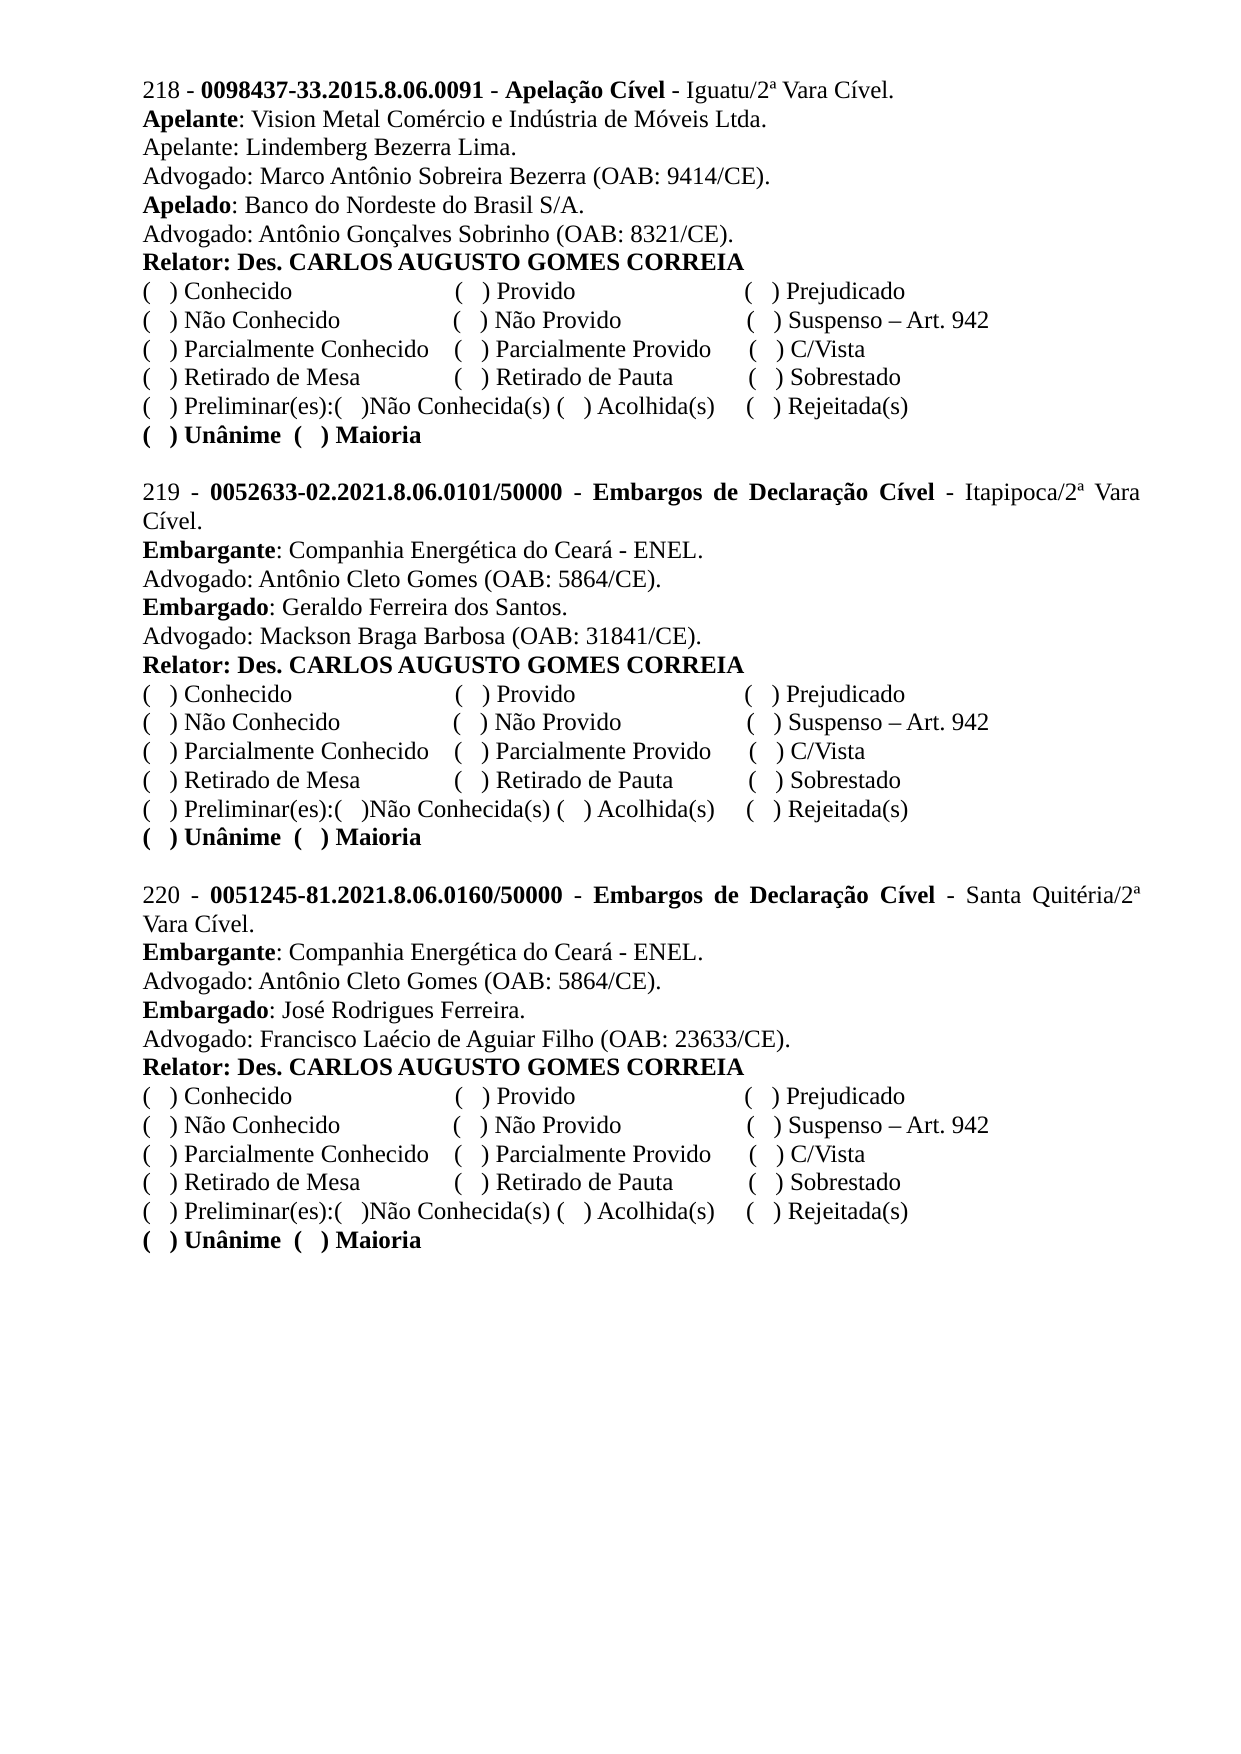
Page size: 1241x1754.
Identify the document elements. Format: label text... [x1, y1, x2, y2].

text ( ) Parcialmente Conhecido ( ) Parcialmente Provido ( ) C/Vista [142, 1139, 1158, 1167]
text ( ) Retirado de Mesa ( ) Retirado de Pauta ( ) Sobrestado [142, 765, 1158, 794]
text Apelado: Banco do Nordeste do Brasil S/A. [142, 190, 1141, 219]
text Relator: Des. CARLOS AUGUSTO GOMES CORREIA [142, 1052, 1141, 1081]
text 219 - 0052633-02.2021.8.06.0101/50000 - Embargos de Declaração Cível - Itapipoca/2ª Vara Cível. [142, 477, 1141, 535]
text Embargante: Companhia Energética do Ceará - ENEL. [142, 535, 1141, 564]
text ( ) Conhecido ( ) Provido ( ) Prejudicado [142, 276, 1141, 305]
text ( ) Retirado de Mesa ( ) Retirado de Pauta ( ) Sobrestado [142, 362, 1158, 391]
text ( ) Não Conhecido ( ) Não Provido ( ) Suspenso – Art. 942 [142, 707, 1158, 736]
text Advogado: Marco Antônio Sobreira Bezerra (OAB: 9414/CE). [142, 161, 1141, 190]
text ( ) Preliminar(es):( )Não Conhecida(s) ( ) Acolhida(s) ( ) Rejeitada(s) [142, 794, 1158, 822]
text Advogado: Mackson Braga Barbosa (OAB: 31841/CE). [142, 621, 1141, 650]
text ( ) Unânime ( ) Maioria [142, 1225, 1158, 1254]
text ( ) Unânime ( ) Maioria [142, 420, 1158, 449]
text ( ) Conhecido ( ) Provido ( ) Prejudicado [142, 1081, 1141, 1110]
text Embargante: Companhia Energética do Ceará - ENEL. [142, 937, 1141, 966]
text Embargado: Geraldo Ferreira dos Santos. [142, 592, 1141, 621]
text ( ) Conhecido ( ) Provido ( ) Prejudicado [142, 679, 1141, 707]
text Relator: Des. CARLOS AUGUSTO GOMES CORREIA [142, 650, 1141, 679]
text Embargado: José Rodrigues Ferreira. [142, 995, 1141, 1024]
text Advogado: Antônio Cleto Gomes (OAB: 5864/CE). [142, 564, 1141, 592]
text ( ) Não Conhecido ( ) Não Provido ( ) Suspenso – Art. 942 [142, 1110, 1158, 1139]
text Apelante: Vision Metal Comércio e Indústria de Móveis Ltda. [142, 104, 1141, 132]
text 218 - 0098437-33.2015.8.06.0091 - Apelação Cível - Iguatu/2ª Vara Cível. [142, 75, 1141, 104]
text ( ) Não Conhecido ( ) Não Provido ( ) Suspenso – Art. 942 [142, 305, 1158, 334]
text ( ) Parcialmente Conhecido ( ) Parcialmente Provido ( ) C/Vista [142, 334, 1158, 362]
text ( ) Preliminar(es):( )Não Conhecida(s) ( ) Acolhida(s) ( ) Rejeitada(s) [142, 391, 1158, 420]
text Advogado: Antônio Gonçalves Sobrinho (OAB: 8321/CE). [142, 219, 1141, 247]
text Advogado: Antônio Cleto Gomes (OAB: 5864/CE). [142, 966, 1141, 995]
text 220 - 0051245-81.2021.8.06.0160/50000 - Embargos de Declaração Cível - Santa Quitéria/2ª Vara Cível. [142, 880, 1141, 937]
text ( ) Preliminar(es):( )Não Conhecida(s) ( ) Acolhida(s) ( ) Rejeitada(s) [142, 1196, 1158, 1225]
text ( ) Unânime ( ) Maioria [142, 822, 1158, 851]
text ( ) Retirado de Mesa ( ) Retirado de Pauta ( ) Sobrestado [142, 1167, 1158, 1196]
text Advogado: Francisco Laécio de Aguiar Filho (OAB: 23633/CE). [142, 1024, 1141, 1052]
text ( ) Parcialmente Conhecido ( ) Parcialmente Provido ( ) C/Vista [142, 736, 1158, 765]
text Apelante: Lindemberg Bezerra Lima. [142, 132, 1141, 161]
text Relator: Des. CARLOS AUGUSTO GOMES CORREIA [142, 247, 1141, 276]
